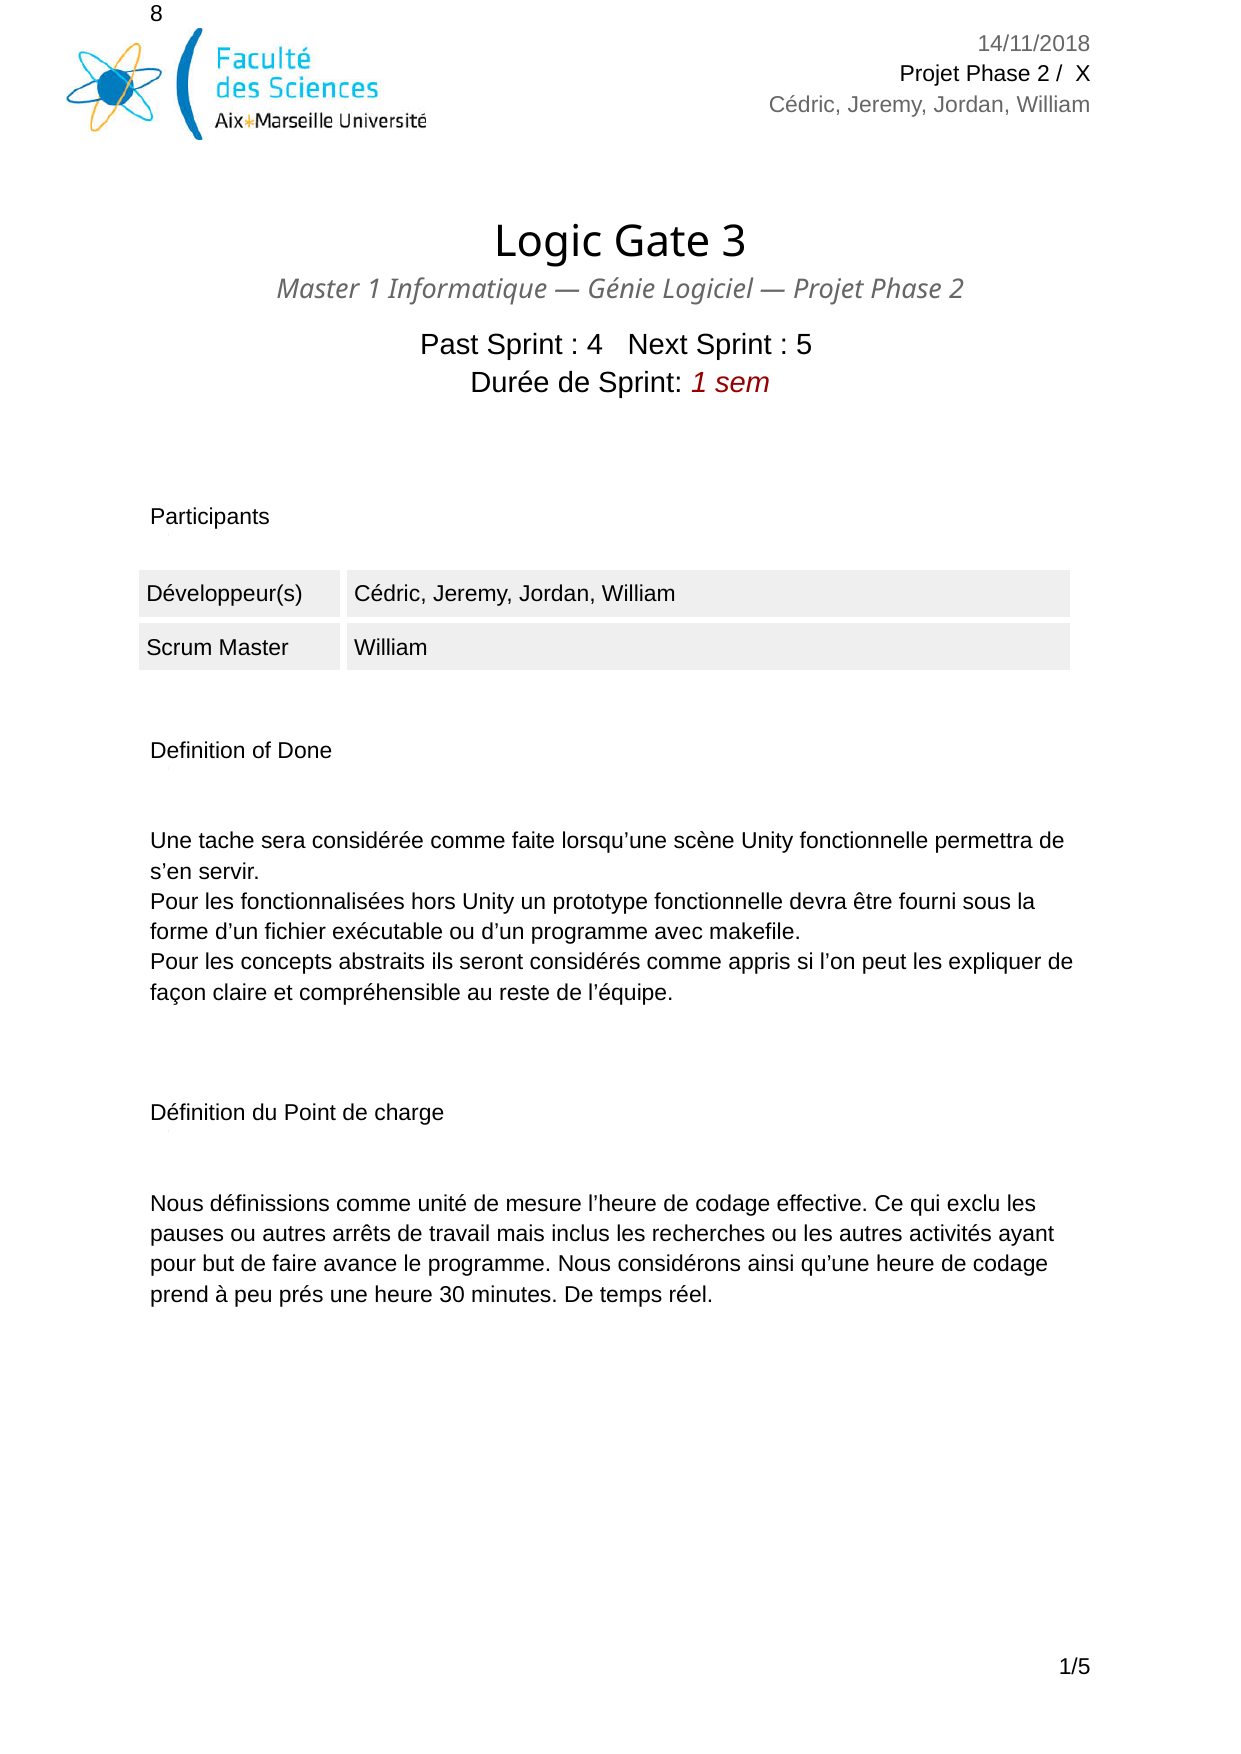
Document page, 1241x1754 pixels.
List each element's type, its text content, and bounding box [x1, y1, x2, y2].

table_cell Scrum Master [139, 623, 340, 670]
subtitle Master 1 Informatique — Génie Logiciel — Projet Phase 2 [150, 269, 1090, 306]
text Pour les fonctionnalisées hors Unity un prototype fonctionnelle devra être fourni sous la forme d’un fichier exécutable ou d’un programme avec makefile. Pour les concepts abstraits ils seront considérés comme appris si l’on peut les expliquer de façon claire et compréhensible au reste de l’équipe. [150, 888, 1090, 1005]
text Participants [150, 503, 1090, 529]
picture [65, 28, 426, 140]
title Logic Gate 3 [150, 209, 1090, 269]
text Durée de Sprint: 1 sem [150, 365, 1090, 399]
table_header Développeur(s) [139, 570, 340, 617]
text Une tache sera considérée comme faite lorsqu’une scène Unity fonctionnelle permettra de s’en servir. [150, 827, 1090, 884]
text Definition of Done [150, 737, 1090, 763]
text Définition du Point de charge [150, 1099, 1090, 1126]
text Past Sprint : 4 Next Sprint : 5 [150, 327, 1090, 360]
table_header Cédric, Jeremy, Jordan, William [347, 570, 1070, 617]
table_cell William [347, 623, 1070, 670]
text Nous définissions comme unité de mesure l’heure de codage effective. Ce qui exclu les pauses ou autres arrêts de travail mais inclus les recherches ou les autres activités ayant pour but de faire avance le programme. Nous considérons ainsi qu’une heure de codage prend à peu prés une heure 30 minutes. De temps réel. [150, 1190, 1090, 1307]
